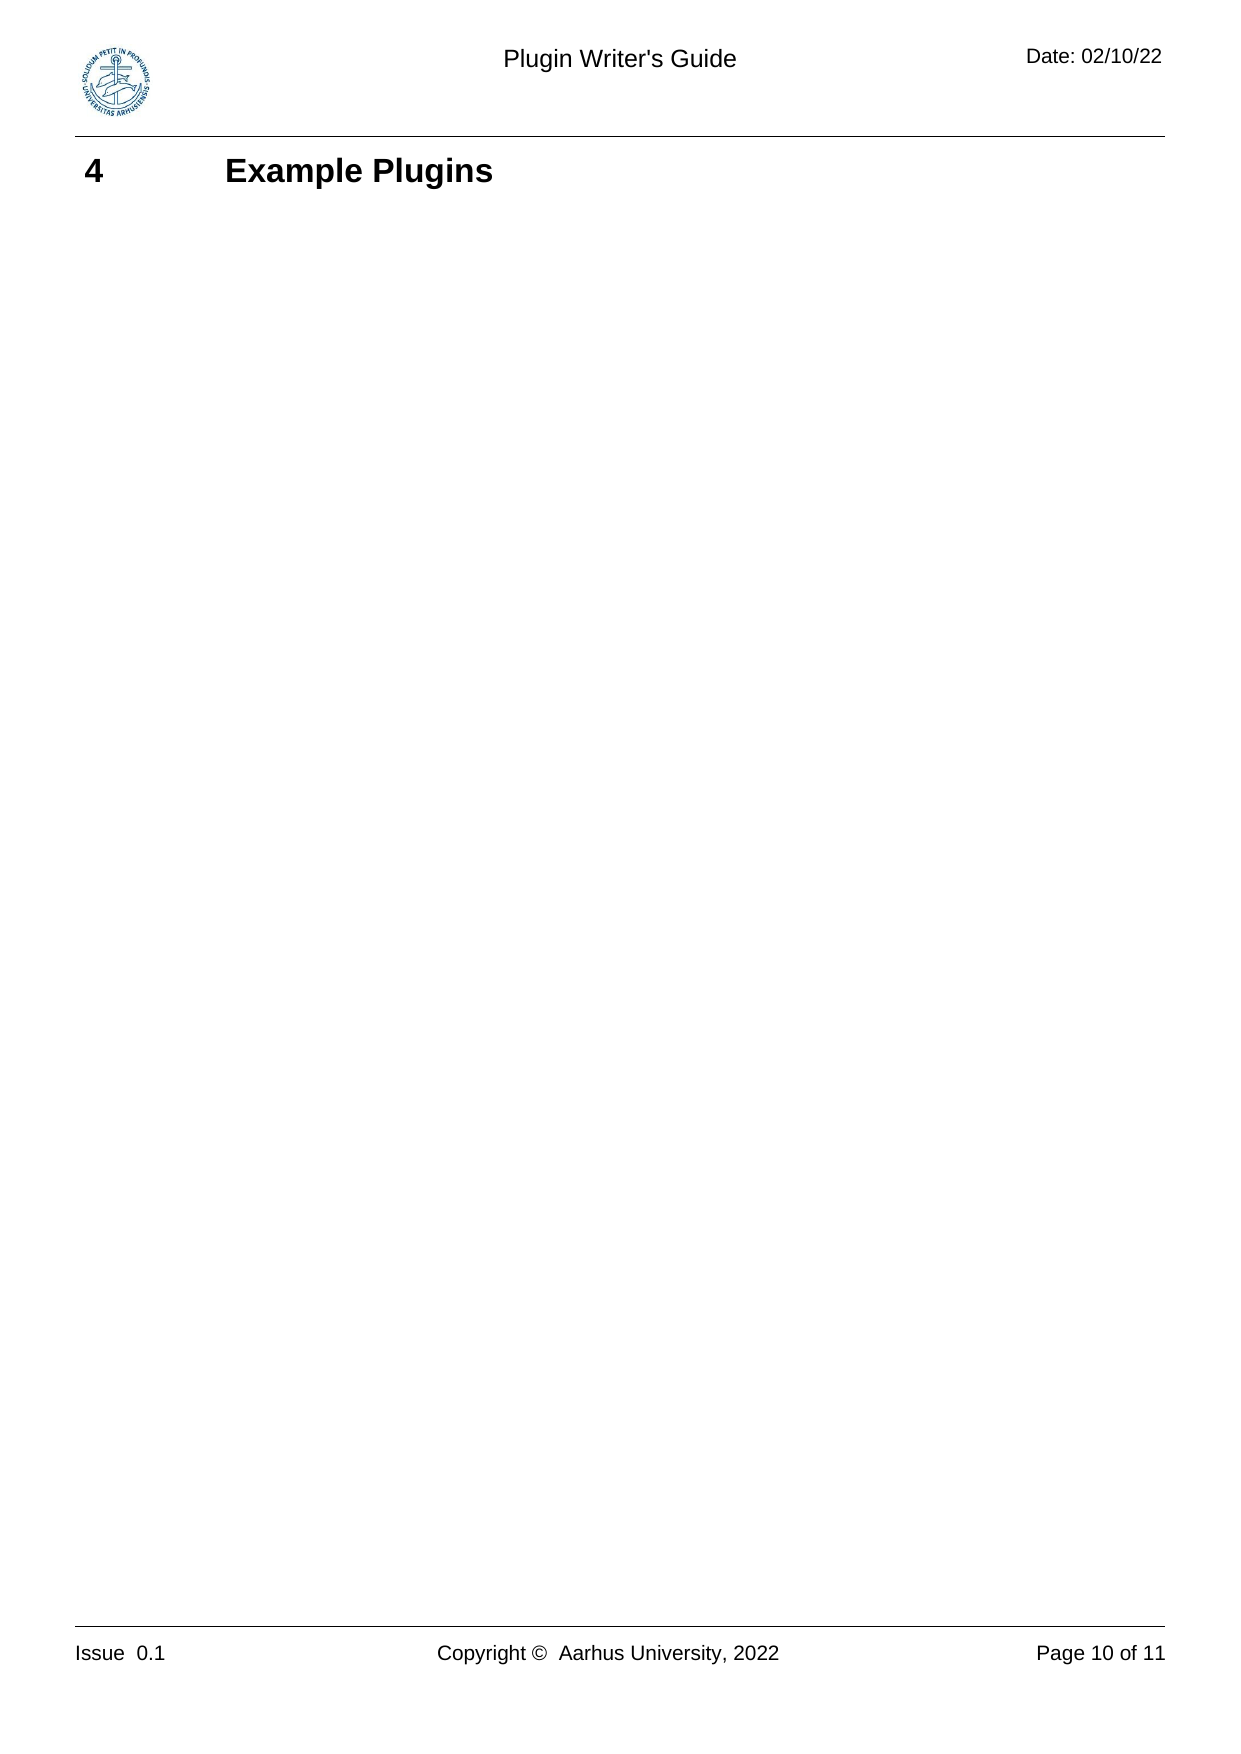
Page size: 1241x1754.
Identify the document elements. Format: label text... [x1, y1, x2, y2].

picture [78, 44, 153, 120]
subtitle Example Plugins [75, 152, 1165, 190]
